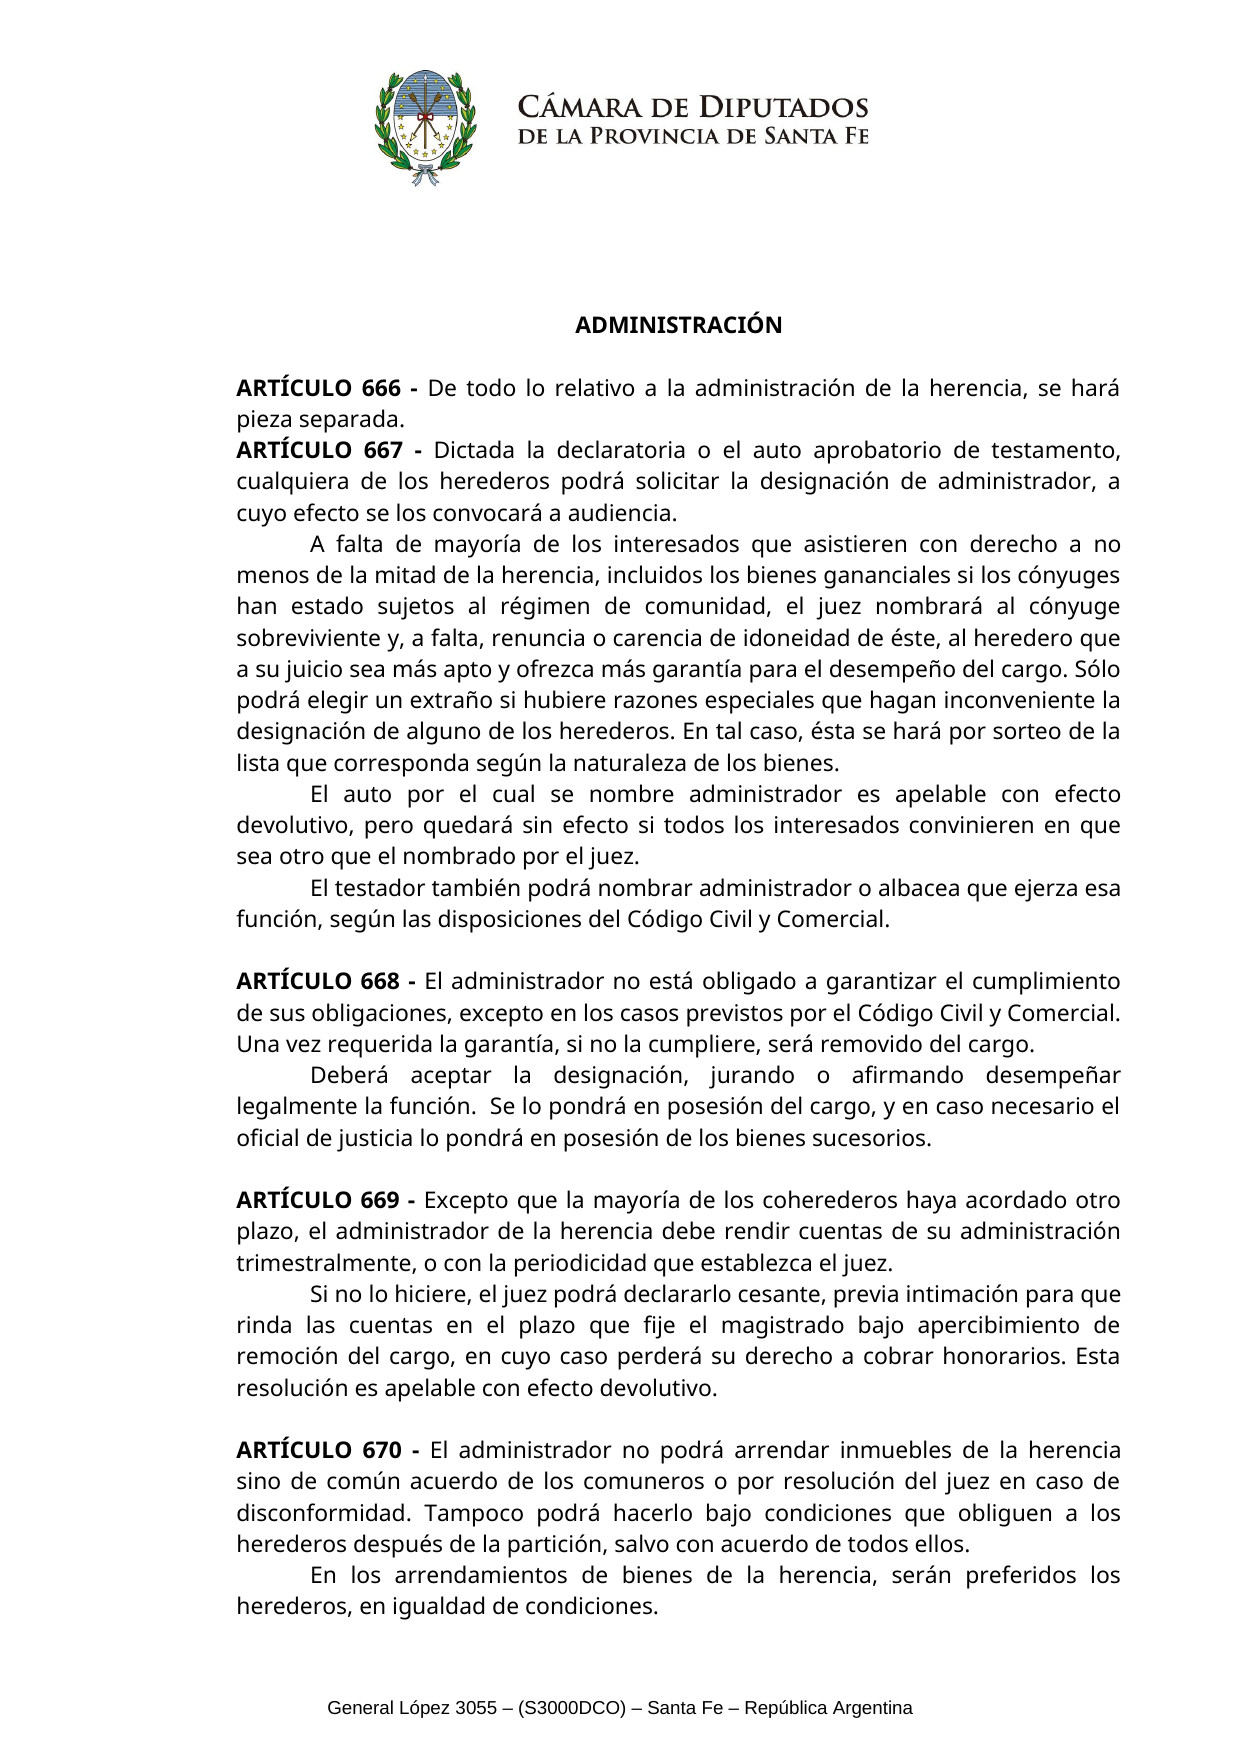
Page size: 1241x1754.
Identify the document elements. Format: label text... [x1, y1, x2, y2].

text En los arrendamientos de bienes de la herencia, serán preferidos los herederos, en igualdad de condiciones. [236, 1559, 1122, 1621]
text ARTÍCULO 667 - Dictada la declaratoria o el auto aprobatorio de testamento, cualquiera de los herederos podrá solicitar la designación de administrador, a cuyo efecto se los convocará a audiencia. [236, 434, 1122, 528]
text Deberá aceptar la designación, jurando o afirmando desempeñar legalmente la función. Se lo pondrá en posesión del cargo, y en caso necesario el oficial de justicia lo pondrá en posesión de los bienes sucesorios. [236, 1059, 1122, 1153]
text ARTÍCULO 670 - El administrador no podrá arrendar inmuebles de la herencia sino de común acuerdo de los comuneros o por resolución del juez en caso de disconformidad. Tampoco podrá hacerlo bajo condiciones que obliguen a los herederos después de la partición, salvo con acuerdo de todos ellos. [236, 1434, 1122, 1559]
text El auto por el cual se nombre administrador es apelable con efecto devolutivo, pero quedará sin efecto si todos los interesados convinieren en que sea otro que el nombrado por el juez. [236, 778, 1122, 871]
text Si no lo hiciere, el juez podrá declararlo cesante, previa intimación para que rinda las cuentas en el plazo que fije el magistrado bajo apercibimiento de remoción del cargo, en cuyo caso perderá su derecho a cobrar honorarios. Esta resolución es apelable con efecto devolutivo. [236, 1278, 1122, 1403]
text ADMINISTRACIÓN [236, 309, 1122, 340]
text A falta de mayoría de los interesados que asistieren con derecho a no menos de la mitad de la herencia, incluidos los bienes gananciales si los cónyuges han estado sujetos al régimen de comunidad, el juez nombrará al cónyuge sobreviviente y, a falta, renuncia o carencia de idoneidad de éste, al heredero que a su juicio sea más apto y ofrezca más garantía para el desempeño del cargo. Sólo podrá elegir un extraño si hubiere razones especiales que hagan inconveniente la designación de alguno de los herederos. En tal caso, ésta se hará por sorteo de la lista que corresponda según la naturaleza de los bienes. [236, 528, 1122, 778]
text El testador también podrá nombrar administrador o albacea que ejerza esa función, según las disposiciones del Código Civil y Comercial. [236, 871, 1122, 934]
text ARTÍCULO 669 - Excepto que la mayoría de los coherederos haya acordado otro plazo, el administrador de la herencia debe rendir cuentas de su administración trimestralmente, o con la periodicidad que establezca el juez. [236, 1184, 1122, 1278]
picture [374, 70, 869, 191]
text ARTÍCULO 666 - De todo lo relativo a la administración de la herencia, se hará pieza separada. [236, 371, 1122, 434]
text ARTÍCULO 668 - El administrador no está obligado a garantizar el cumplimiento de sus obligaciones, excepto en los casos previstos por el Código Civil y Comercial. Una vez requerida la garantía, si no la cumpliere, será removido del cargo. [236, 965, 1122, 1059]
